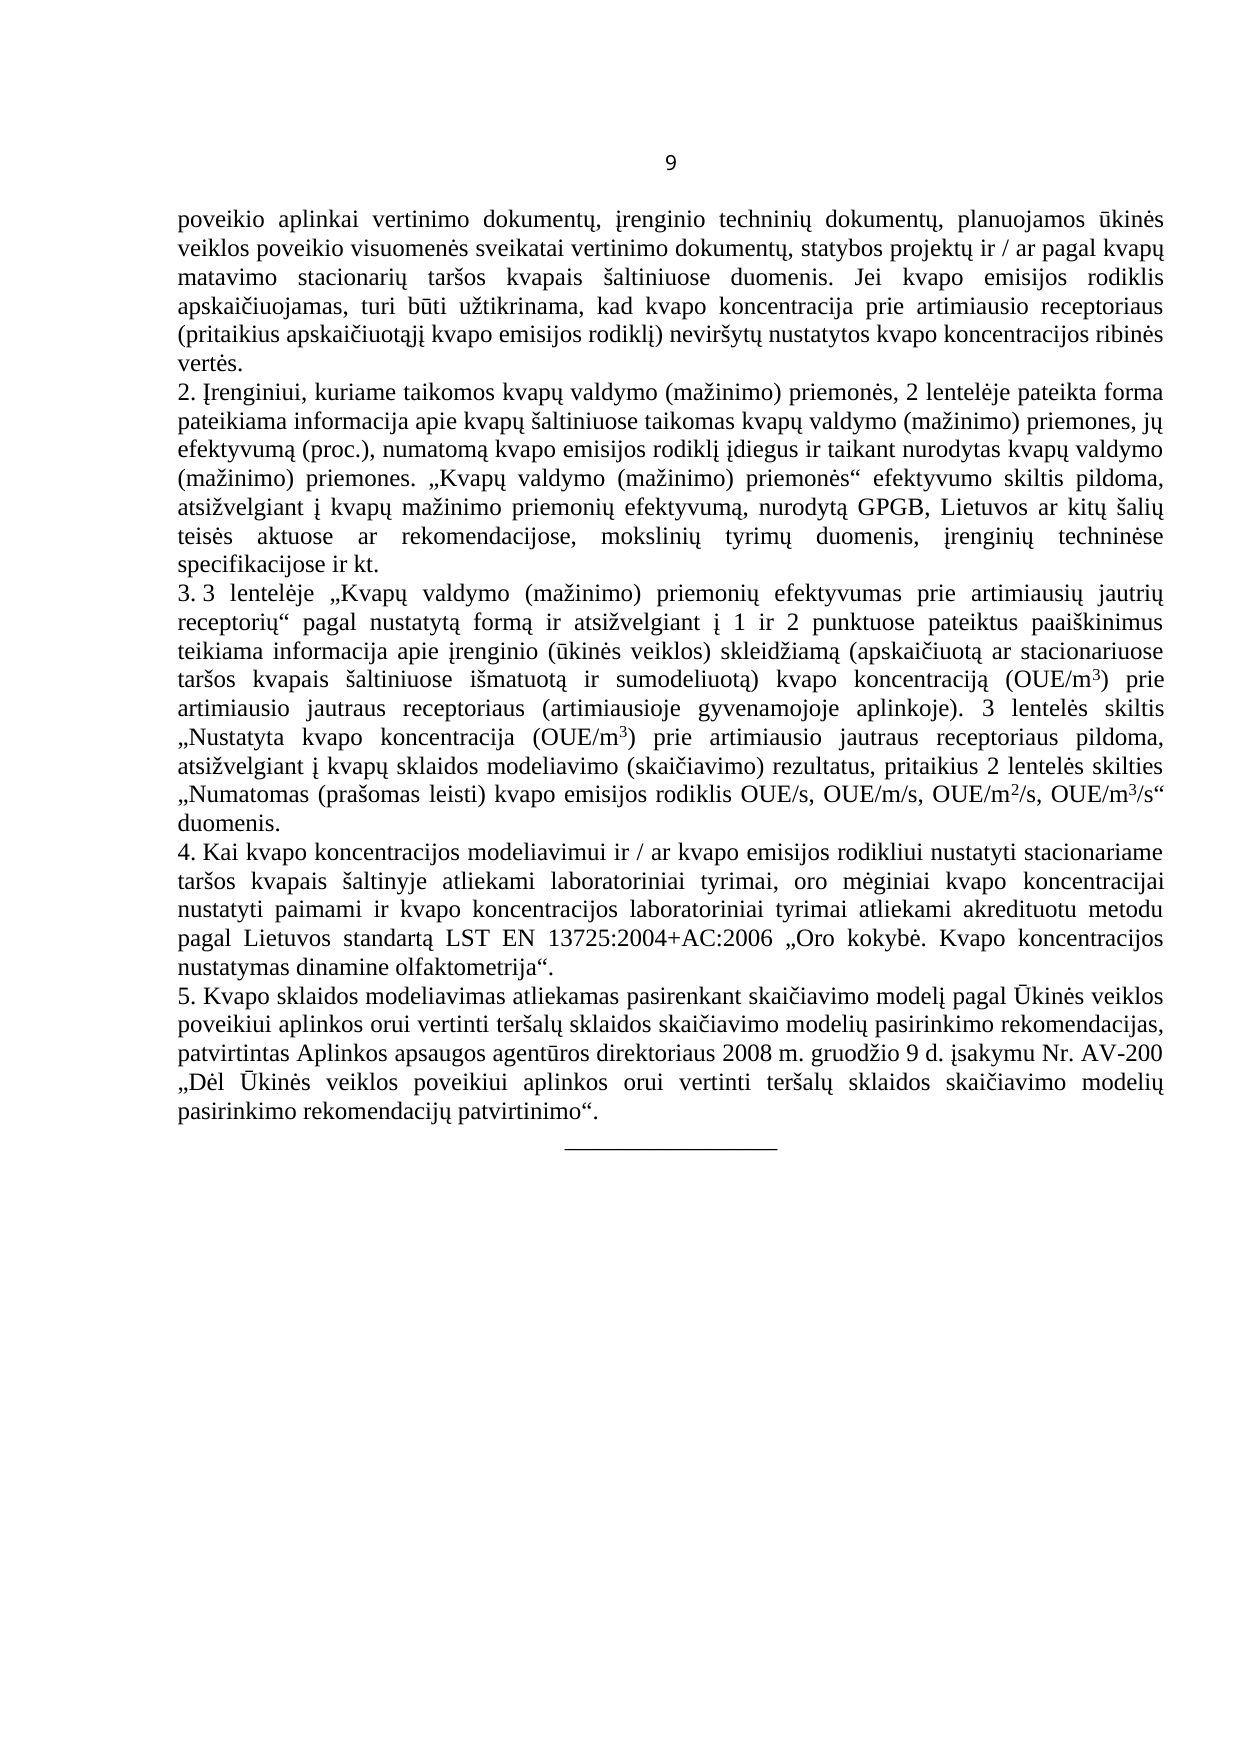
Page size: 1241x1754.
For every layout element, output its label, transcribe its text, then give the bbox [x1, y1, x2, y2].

text _________________ [177, 1124, 1164, 1153]
text poveikio aplinkai vertinimo dokumentų, įrenginio techninių dokumentų, planuojamos ūkinės veiklos poveikio visuomenės sveikatai vertinimo dokumentų, statybos projektų ir / ar pagal kvapų matavimo stacionarių taršos kvapais šaltiniuose duomenis. Jei kvapo emisijos rodiklis apskaičiuojamas, turi būti užtikrinama, kad kvapo koncentracija prie artimiausio receptoriaus (pritaikius apskaičiuotąjį kvapo emisijos rodiklį) neviršytų nustatytos kvapo koncentracijos ribinės vertės. [177, 204, 1164, 377]
text 3. 3 lentelėje „Kvapų valdymo (mažinimo) priemonių efektyvumas prie artimiausių jautrių receptorių“ pagal nustatytą formą ir atsižvelgiant į 1 ir 2 punktuose pateiktus paaiškinimus teikiama informacija apie įrenginio (ūkinės veiklos) skleidžiamą (apskaičiuotą ar stacionariuose taršos kvapais šaltiniuose išmatuotą ir sumodeliuotą) kvapo koncentraciją (OUE/m3) prie artimiausio jautraus receptoriaus (artimiausioje gyvenamojoje aplinkoje). 3 lentelės skiltis „Nustatyta kvapo koncentracija (OUE/m3) prie artimiausio jautraus receptoriaus pildoma, atsižvelgiant į kvapų sklaidos modeliavimo (skaičiavimo) rezultatus, pritaikius 2 lentelės skilties „Numatomas (prašomas leisti) kvapo emisijos rodiklis OUE/s, OUE/m/s, OUE/m2/s, OUE/m3/s“ duomenis. [177, 578, 1164, 837]
text 2. Įrenginiui, kuriame taikomos kvapų valdymo (mažinimo) priemonės, 2 lentelėje pateikta forma pateikiama informacija apie kvapų šaltiniuose taikomas kvapų valdymo (mažinimo) priemones, jų efektyvumą (proc.), numatomą kvapo emisijos rodiklį įdiegus ir taikant nurodytas kvapų valdymo (mažinimo) priemones. „Kvapų valdymo (mažinimo) priemonės“ efektyvumo skiltis pildoma, atsižvelgiant į kvapų mažinimo priemonių efektyvumą, nurodytą GPGB, Lietuvos ar kitų šalių teisės aktuose ar rekomendacijose, mokslinių tyrimų duomenis, įrenginių techninėse specifikacijose ir kt. [177, 377, 1164, 578]
text 4. Kai kvapo koncentracijos modeliavimui ir / ar kvapo emisijos rodikliui nustatyti stacionariame taršos kvapais šaltinyje atliekami laboratoriniai tyrimai, oro mėginiai kvapo koncentracijai nustatyti paimami ir kvapo koncentracijos laboratoriniai tyrimai atliekami akredituotu metodu pagal Lietuvos standartą LST EN 13725:2004+AC:2006 „Oro kokybė. Kvapo koncentracijos nustatymas dinamine olfaktometrija“. [177, 837, 1164, 981]
text 5. Kvapo sklaidos modeliavimas atliekamas pasirenkant skaičiavimo modelį pagal Ūkinės veiklos poveikiui aplinkos orui vertinti teršalų sklaidos skaičiavimo modelių pasirinkimo rekomendacijas, patvirtintas Aplinkos apsaugos agentūros direktoriaus 2008 m. gruodžio 9 d. įsakymu Nr. AV-200 „Dėl Ūkinės veiklos poveikiui aplinkos orui vertinti teršalų sklaidos skaičiavimo modelių pasirinkimo rekomendacijų patvirtinimo“. [177, 981, 1164, 1124]
